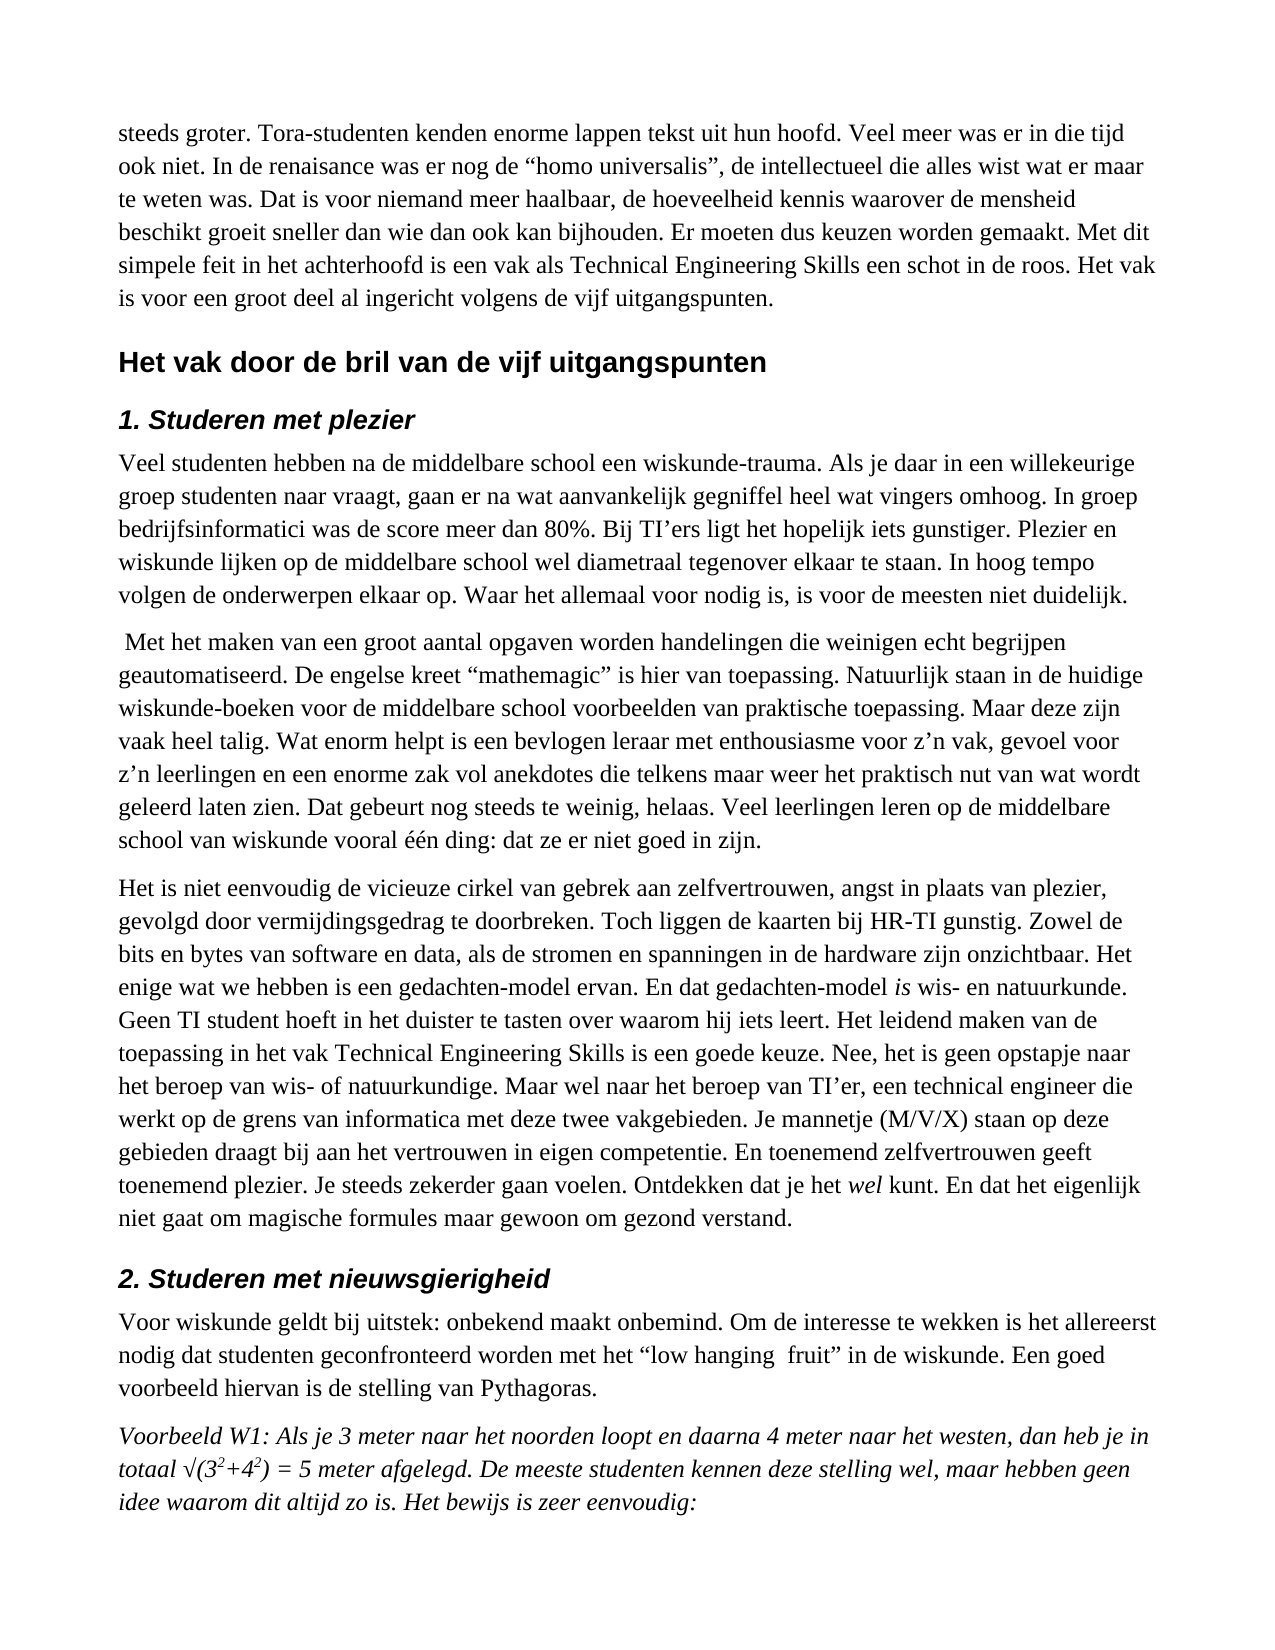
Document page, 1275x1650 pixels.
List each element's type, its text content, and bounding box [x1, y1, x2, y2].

text Voorbeeld W1: Als je 3 meter naar het noorden loopt en daarna 4 meter naar het westen, dan heb je in totaal √(32+42) = 5 meter afgelegd. De meeste studenten kennen deze stelling wel, maar hebben geen idee waarom dit altijd zo is. Het bewijs is zeer eenvoudig: [118, 1421, 1157, 1516]
subtitle 2. Studeren met nieuwsgierigheid [118, 1263, 1157, 1295]
text Veel studenten hebben na de middelbare school een wiskunde-trauma. Als je daar in een willekeurige groep studenten naar vraagt, gaan er na wat aanvankelijk gegniffel heel wat vingers omhoog. In groep bedrijfsinformatici was de score meer dan 80%. Bij TI’ers ligt het hopelijk iets gunstiger. Plezier en wiskunde lijken op de middelbare school wel diametraal tegenover elkaar te staan. In hoog tempo volgen de onderwerpen elkaar op. Waar het allemaal voor nodig is, is voor de meesten niet duidelijk. [118, 448, 1157, 608]
subtitle Het vak door de bril van de vijf uitgangspunten [118, 345, 1157, 379]
text Voor wiskunde geldt bij uitstek: onbekend maakt onbemind. Om de interesse te wekken is het allereerst nodig dat studenten geconfronteerd worden met het “low hanging fruit” in de wiskunde. Een goed voorbeeld hiervan is de stelling van Pythagoras. [118, 1307, 1157, 1402]
text Het is niet eenvoudig de vicieuze cirkel van gebrek aan zelfvertrouwen, angst in plaats van plezier, gevolgd door vermijdingsgedrag te doorbreken. Toch liggen de kaarten bij HR-TI gunstig. Zowel de bits en bytes van software en data, als de stromen en spanningen in de hardware zijn onzichtbaar. Het enige wat we hebben is een gedachten-model ervan. En dat gedachten-model is wis- en natuurkunde. Geen TI student hoeft in het duister te tasten over waarom hij iets leert. Het leidend maken van de toepassing in het vak Technical Engineering Skills is een goede keuze. Nee, het is geen opstapje naar het beroep van wis- of natuurkundige. Maar wel naar het beroep van TI’er, een technical engineer die werkt op de grens van informatica met deze twee vakgebieden. Je mannetje (M/V/X) staan op deze gebieden draagt bij aan het vertrouwen in eigen competentie. En toenemend zelfvertrouwen geeft toenemend plezier. Je steeds zekerder gaan voelen. Ontdekken dat je het wel kunt. En dat het eigenlijk niet gaat om magische formules maar gewoon om gezond verstand. [118, 873, 1157, 1232]
text steeds groter. Tora-studenten kenden enorme lappen tekst uit hun hoofd. Veel meer was er in die tijd ook niet. In de renaisance was er nog de “homo universalis”, de intellectueel die alles wist wat er maar te weten was. Dat is voor niemand meer haalbaar, de hoeveelheid kennis waarover de mensheid beschikt groeit sneller dan wie dan ook kan bijhouden. Er moeten dus keuzen worden gemaakt. Met dit simpele feit in het achterhoofd is een vak als Technical Engineering Skills een schot in de roos. Het vak is voor een groot deel al ingericht volgens de vijf uitgangspunten. [118, 118, 1157, 312]
subtitle 1. Studeren met plezier [118, 404, 1157, 435]
text Met het maken van een groot aantal opgaven worden handelingen die weinigen echt begrijpen geautomatiseerd. De engelse kreet “mathemagic” is hier van toepassing. Natuurlijk staan in de huidige wiskunde-boeken voor de middelbare school voorbeelden van praktische toepassing. Maar deze zijn vaak heel talig. Wat enorm helpt is een bevlogen leraar met enthousiasme voor z’n vak, gevoel voor z’n leerlingen en een enorme zak vol anekdotes die telkens maar weer het praktisch nut van wat wordt geleerd laten zien. Dat gebeurt nog steeds te weinig, helaas. Veel leerlingen leren op de middelbare school van wiskunde vooral één ding: dat ze er niet goed in zijn. [118, 627, 1157, 854]
